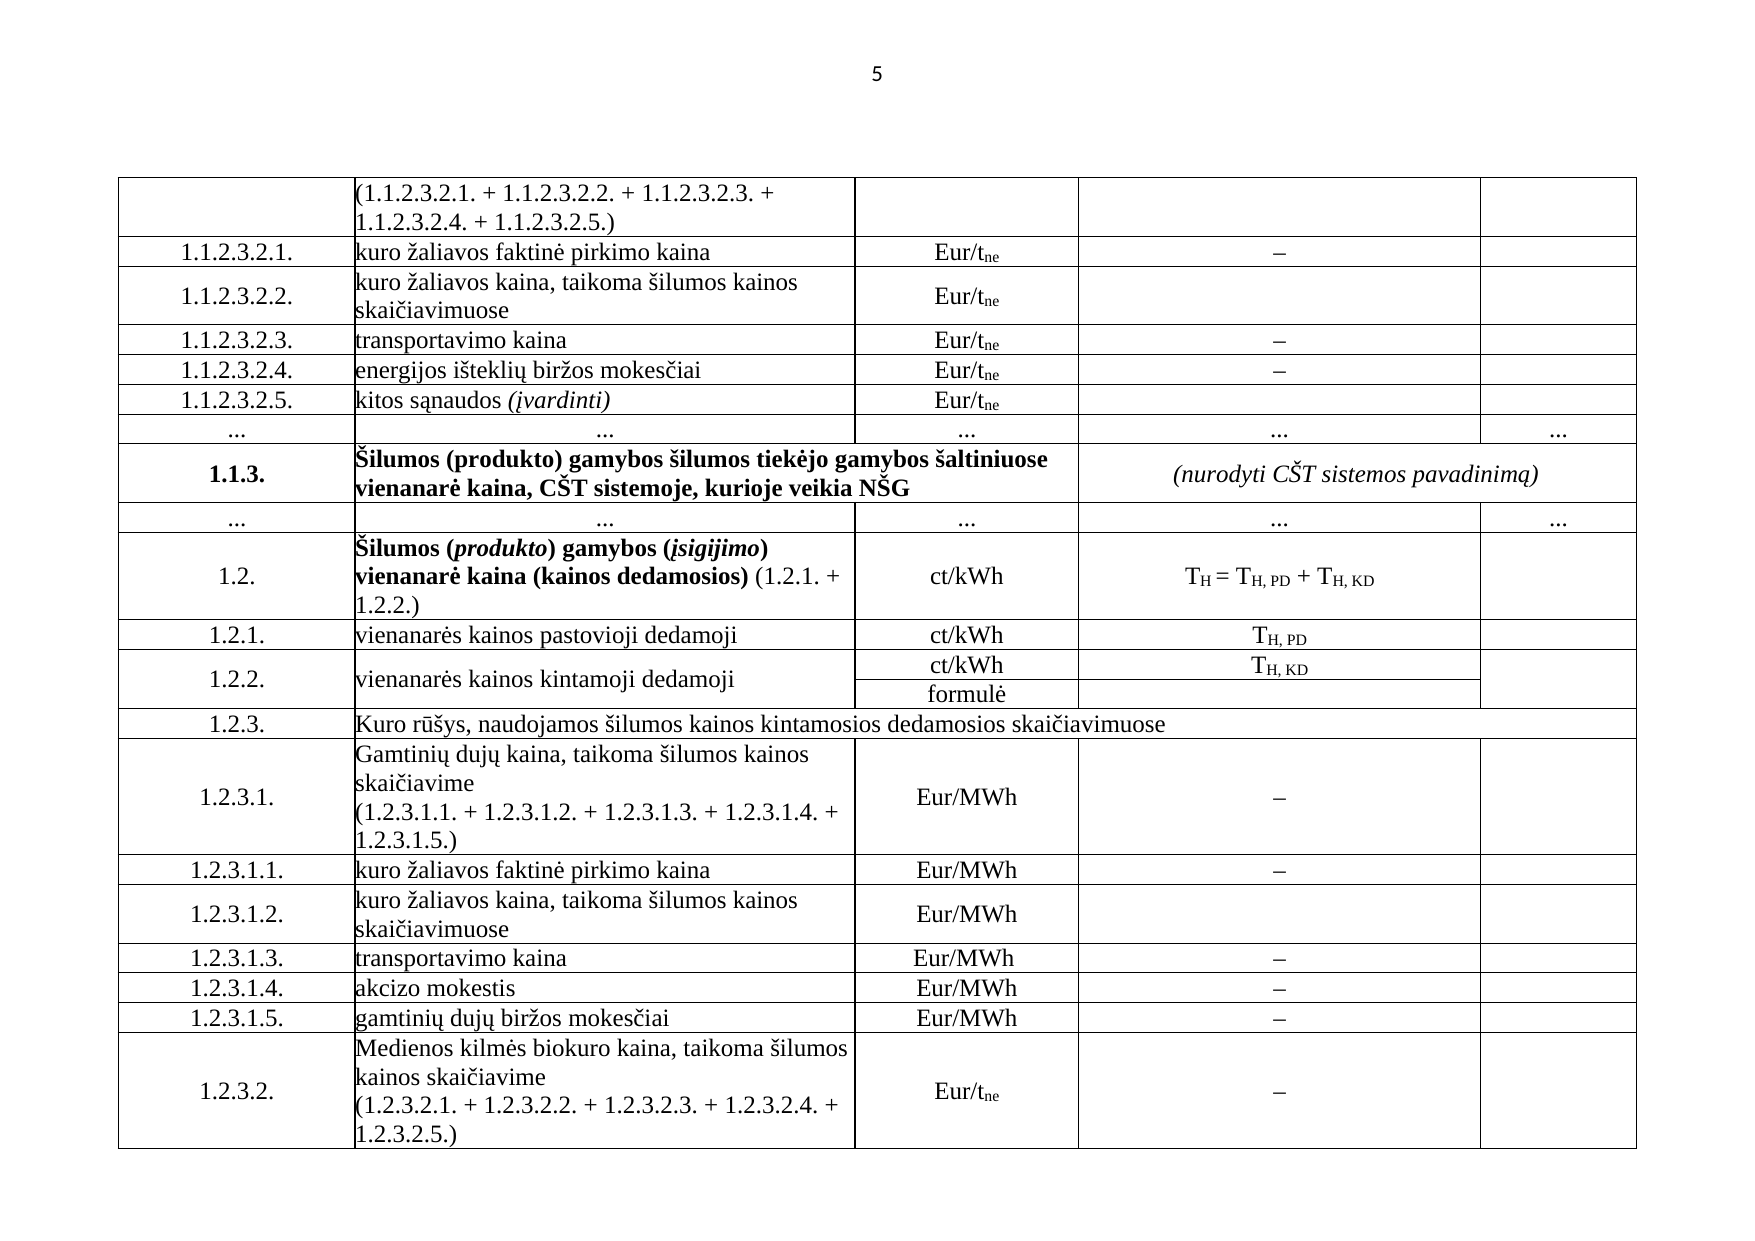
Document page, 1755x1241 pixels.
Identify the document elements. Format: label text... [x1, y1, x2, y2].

table_cell 1.2.3.1. [119, 739, 354, 854]
table_cell Eur/MWh [856, 855, 1078, 884]
table_cell (nurodyti CŠT sistemos pavadinimą) [1079, 444, 1636, 502]
table_cell kuro žaliavos faktinė pirkimo kaina [356, 237, 854, 266]
table_cell [1481, 178, 1636, 236]
table_cell [1481, 237, 1636, 266]
table_cell ... [1481, 415, 1636, 443]
table_cell Eur/tne [856, 385, 1078, 413]
table_cell [1481, 885, 1636, 942]
table_cell – [1079, 1033, 1480, 1148]
table_cell [1481, 973, 1636, 1002]
table_cell [1079, 178, 1480, 236]
table_cell TH, KD [1079, 650, 1480, 678]
table_cell 1.2. [119, 533, 354, 619]
table_cell Eur/MWh [856, 1003, 1078, 1032]
table_cell ... [1079, 503, 1480, 532]
table_cell ... [356, 415, 854, 443]
table_cell [1481, 325, 1636, 354]
table_cell formulė [856, 680, 1078, 708]
table_cell 1.2.3. [119, 709, 354, 738]
table_cell Eur/tne [856, 1033, 1078, 1148]
table_cell ... [1481, 503, 1636, 532]
table_cell vienanarės kainos pastovioji dedamoji [356, 620, 854, 649]
table_cell kuro žaliavos kaina, taikoma šilumos kainos skaičiavimuose [356, 885, 854, 942]
table_cell 1.2.3.1.2. [119, 885, 354, 942]
table_cell 1.2.3.1.3. [119, 944, 354, 972]
table_cell energijos išteklių biržos mokesčiai [356, 355, 854, 384]
table_cell akcizo mokestis [356, 973, 854, 1002]
table_cell Eur/tne [856, 267, 1078, 324]
table_cell – [1079, 325, 1480, 354]
table_cell – [1079, 739, 1480, 854]
table_cell ct/kWh [856, 650, 1078, 678]
table_cell TH = TH, PD + TH, KD [1079, 533, 1480, 619]
table_cell Eur/tne [856, 325, 1078, 354]
table_cell Eur/tne [856, 237, 1078, 266]
table_cell [1481, 1033, 1636, 1148]
table_cell Šilumos (produkto) gamybos (įsigijimo) vienanarė kaina (kainos dedamosios) (1.2.1. + 1.2.2.) [356, 533, 854, 619]
table_cell [1481, 855, 1636, 884]
table_cell – [1079, 855, 1480, 884]
table_cell – [1079, 944, 1480, 972]
table_cell – [1079, 973, 1480, 1002]
table_cell [1481, 650, 1636, 708]
table_cell ct/kWh [856, 533, 1078, 619]
table_cell [1079, 385, 1480, 413]
table_cell Eur/MWh [856, 885, 1078, 942]
table_cell [1481, 944, 1636, 972]
table_cell 1.2.3.1.4. [119, 973, 354, 1002]
table_cell 1.2.3.2. [119, 1033, 354, 1148]
table_cell [1481, 533, 1636, 619]
table_cell [1481, 355, 1636, 384]
table_cell TH, PD [1079, 620, 1480, 649]
table_cell – [1079, 355, 1480, 384]
table_cell ... [1079, 415, 1480, 443]
table_cell (1.1.2.3.2.1. + 1.1.2.3.2.2. + 1.1.2.3.2.3. + 1.1.2.3.2.4. + 1.1.2.3.2.5.) [356, 178, 854, 236]
table_cell [1481, 267, 1636, 324]
table_cell [119, 178, 354, 236]
table_cell [1481, 620, 1636, 649]
table_cell [1079, 267, 1480, 324]
table_cell ... [119, 503, 354, 532]
table_cell Gamtinių dujų kaina, taikoma šilumos kainos skaičiavime (1.2.3.1.1. + 1.2.3.1.2. + 1.2.3.1.3. + 1.2.3.1.4. + 1.2.3.1.5.) [356, 739, 854, 854]
table_cell Eur/MWh [856, 973, 1078, 1002]
table_cell ct/kWh [856, 620, 1078, 649]
table_cell 1.1.2.3.2.5. [119, 385, 354, 413]
table_cell [1481, 1003, 1636, 1032]
table_cell 1.1.2.3.2.2. [119, 267, 354, 324]
table_cell Kuro rūšys, naudojamos šilumos kainos kintamosios dedamosios skaičiavimuose [356, 709, 1636, 738]
table_cell 1.2.2. [119, 650, 354, 708]
table_cell kuro žaliavos kaina, taikoma šilumos kainos skaičiavimuose [356, 267, 854, 324]
table_cell 1.2.1. [119, 620, 354, 649]
table_cell [1079, 680, 1480, 708]
table_cell – [1079, 237, 1480, 266]
table_cell Šilumos (produkto) gamybos šilumos tiekėjo gamybos šaltiniuose vienanarė kaina, CŠT sistemoje, kurioje veikia NŠG [356, 444, 1078, 502]
table_cell gamtinių dujų biržos mokesčiai [356, 1003, 854, 1032]
table_cell [1481, 385, 1636, 413]
table_cell 1.2.3.1.5. [119, 1003, 354, 1032]
table_cell transportavimo kaina [356, 325, 854, 354]
table_cell – [1079, 1003, 1480, 1032]
table_cell Eur/MWh [856, 739, 1078, 854]
table_cell [856, 178, 1078, 236]
table_cell kuro žaliavos faktinė pirkimo kaina [356, 855, 854, 884]
table_cell Medienos kilmės biokuro kaina, taikoma šilumos kainos skaičiavime (1.2.3.2.1. + 1.2.3.2.2. + 1.2.3.2.3. + 1.2.3.2.4. + 1.2.3.2.5.) [356, 1033, 854, 1148]
table_cell 1.2.3.1.1. [119, 855, 354, 884]
table_cell Eur/tne [856, 355, 1078, 384]
table_cell ... [356, 503, 854, 532]
table_cell 1.1.3. [119, 444, 354, 502]
table_cell ... [119, 415, 354, 443]
table_cell ... [856, 415, 1078, 443]
table_cell Eur/MWh [856, 944, 1078, 972]
table_cell 1.1.2.3.2.4. [119, 355, 354, 384]
table_cell 1.1.2.3.2.3. [119, 325, 354, 354]
table_cell [1481, 739, 1636, 854]
table_cell 1.1.2.3.2.1. [119, 237, 354, 266]
table_cell ... [856, 503, 1078, 532]
table_cell transportavimo kaina [356, 944, 854, 972]
table_cell kitos sąnaudos (įvardinti) [356, 385, 854, 413]
table_cell vienanarės kainos kintamoji dedamoji [356, 650, 854, 708]
table_cell [1079, 885, 1480, 942]
